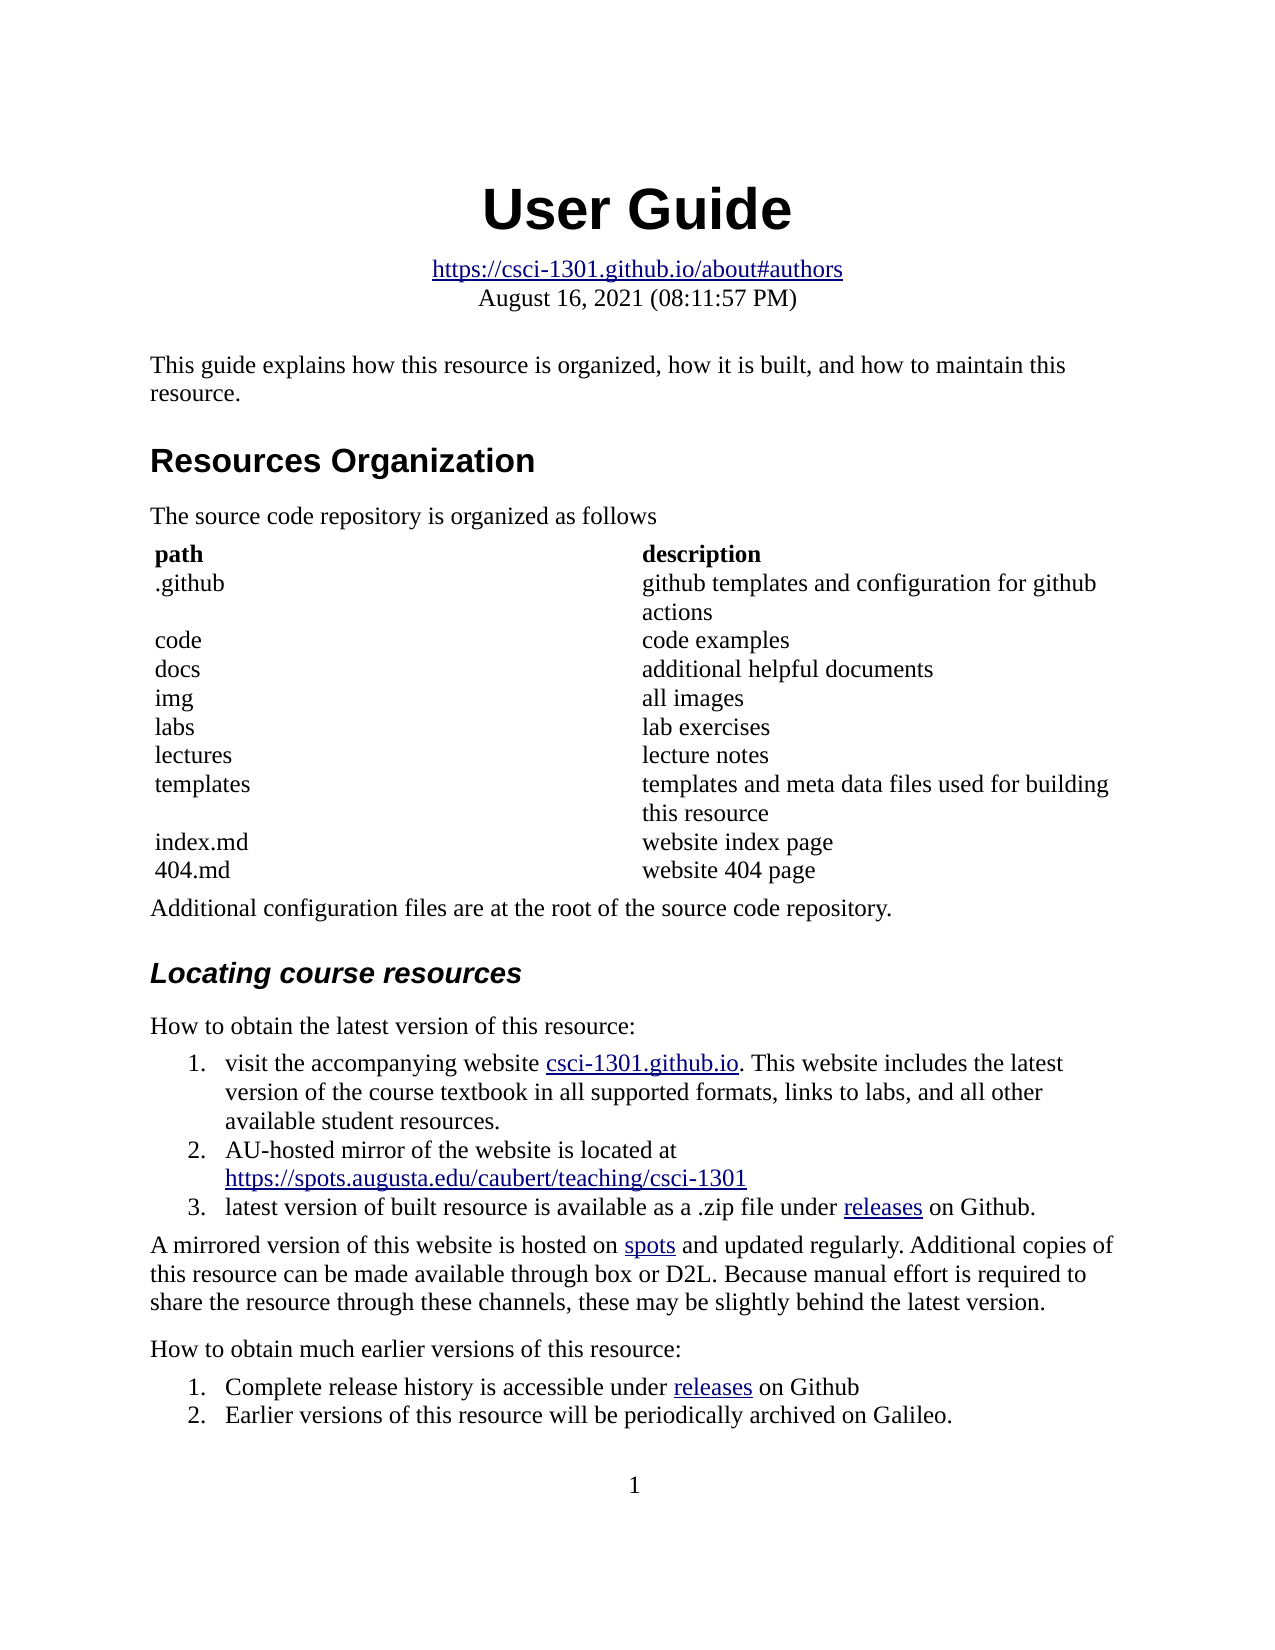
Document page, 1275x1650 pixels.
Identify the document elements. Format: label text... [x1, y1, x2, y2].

table_cell 404.md [150, 855, 637, 884]
table_cell lab exercises [638, 712, 1125, 740]
table_cell templates and meta data files used for building this resource [638, 769, 1125, 827]
text This guide explains how this resource is organized, how it is built, and how to maintain this resource. [150, 350, 1125, 407]
list Complete release history is accessible under releases on Github [187, 1372, 1125, 1401]
table_header path [150, 539, 637, 568]
table_cell lectures [150, 740, 637, 769]
text How to obtain much earlier versions of this resource: [150, 1334, 1125, 1363]
table_cell docs [150, 654, 637, 683]
table_cell additional helpful documents [638, 654, 1125, 683]
table_cell website 404 page [638, 855, 1125, 884]
subtitle Locating course resources [150, 956, 1125, 989]
table_cell templates [150, 769, 637, 827]
text How to obtain the latest version of this resource: [150, 1011, 1125, 1039]
list AU-hosted mirror of the website is located at https://spots.augusta.edu/caubert/teaching/csci-1301 [187, 1135, 1125, 1192]
text August 16, 2021 (08:11:57 PM) [150, 283, 1125, 312]
title User Guide [150, 175, 1125, 242]
table_cell code [150, 625, 637, 654]
list latest version of built resource is available as a .zip file under releases on Github. [187, 1192, 1125, 1221]
text https://csci-1301.github.io/about#authors [150, 254, 1125, 283]
table_cell lecture notes [638, 740, 1125, 769]
table_cell index.md [150, 827, 637, 855]
subtitle Resources Organization [150, 441, 1125, 480]
table_cell github templates and configuration for github actions [638, 568, 1125, 625]
table_cell code examples [638, 625, 1125, 654]
table_cell img [150, 683, 637, 712]
text Additional configuration files are at the root of the source code repository. [150, 893, 1125, 922]
table_cell .github [150, 568, 637, 625]
table_cell all images [638, 683, 1125, 712]
table_cell labs [150, 712, 637, 740]
table_header description [638, 539, 1125, 568]
text The source code repository is organized as follows [150, 501, 1125, 530]
list visit the accompanying website csci-1301.github.io. This website includes the latest version of the course textbook in all supported formats, links to labs, and all other available student resources. [187, 1048, 1125, 1135]
table_cell website index page [638, 827, 1125, 855]
list Earlier versions of this resource will be periodically archived on Galileo. [187, 1401, 1125, 1429]
text A mirrored version of this website is hosted on spots and updated regularly. Additional copies of this resource can be made available through box or D2L. Because manual effort is required to share the resource through these channels, these may be slightly behind the latest version. [150, 1230, 1125, 1316]
